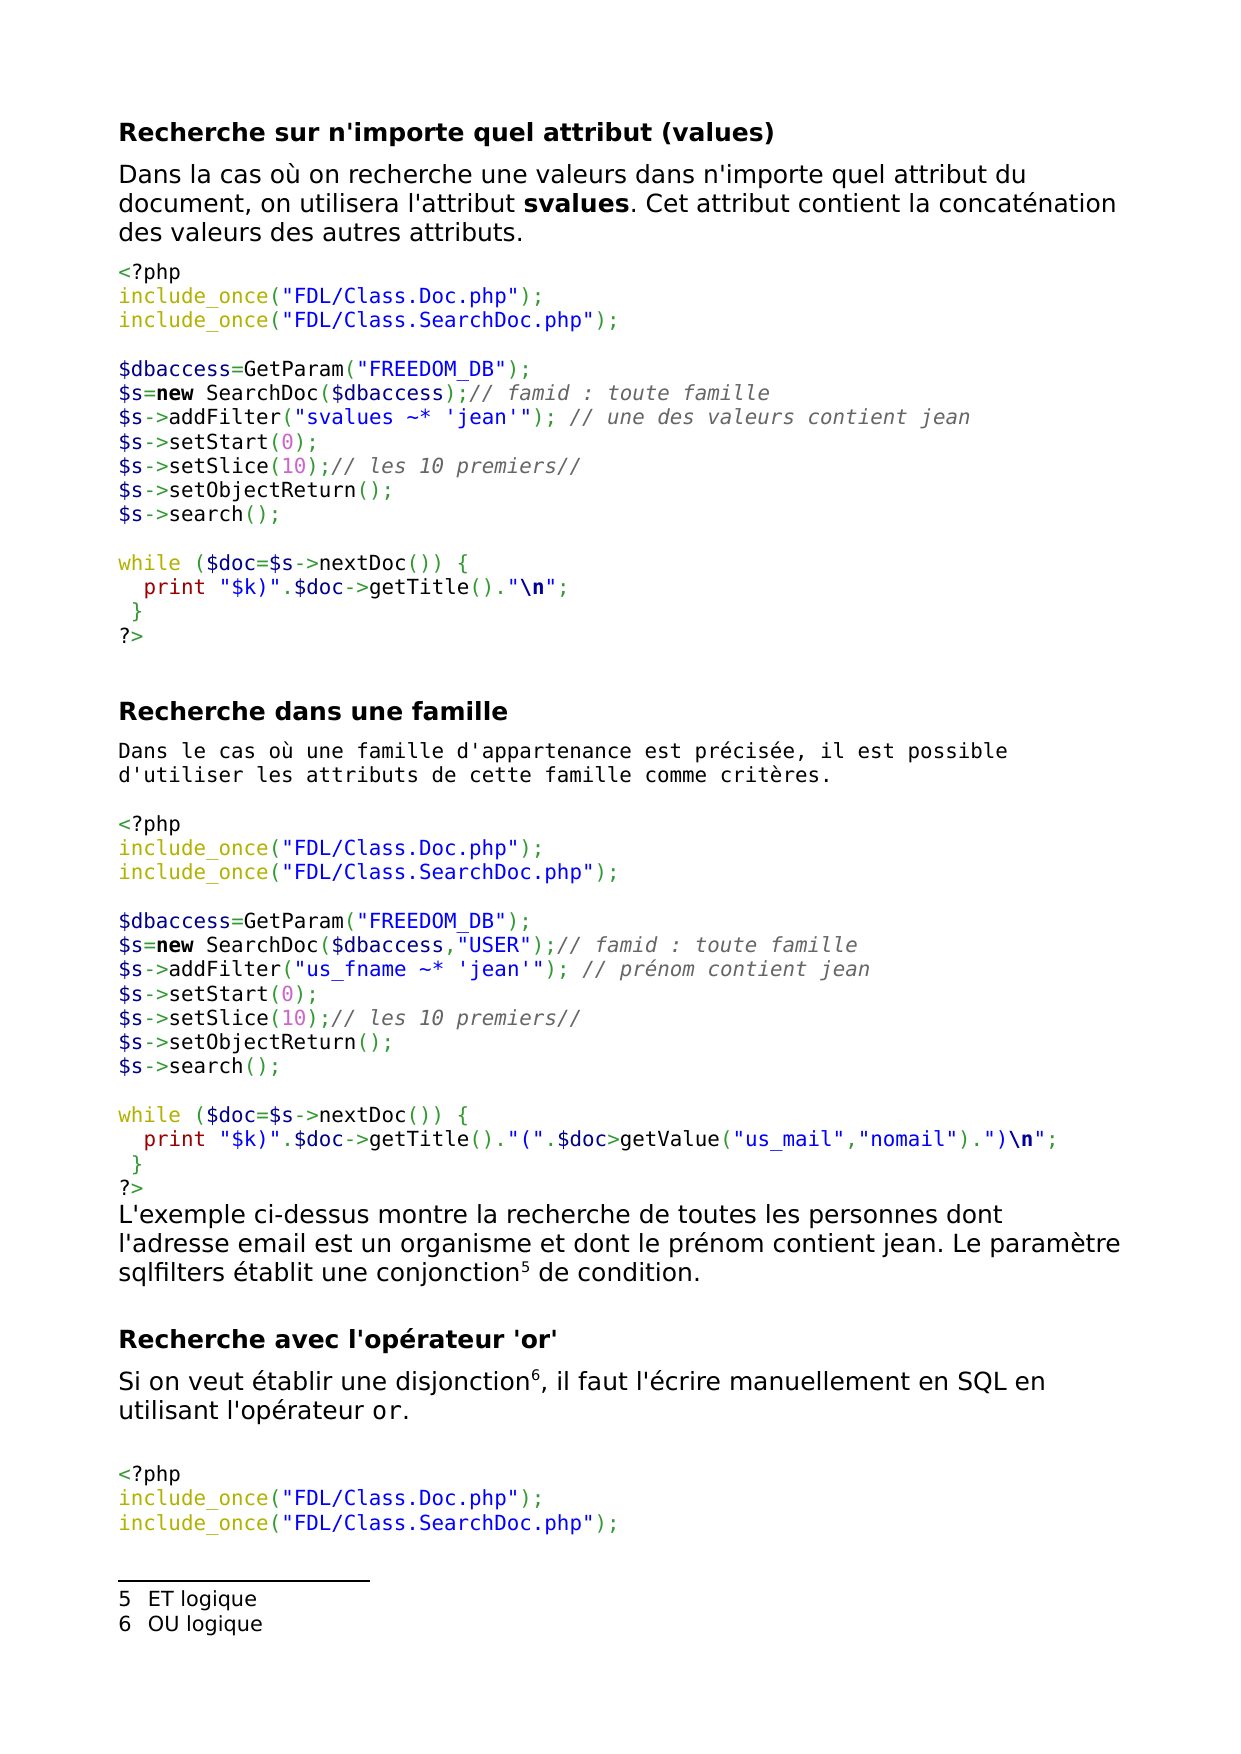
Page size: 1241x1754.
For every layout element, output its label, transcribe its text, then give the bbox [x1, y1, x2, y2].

text print "$k)".$doc->getTitle()."\n"; [118, 575, 1122, 599]
subtitle Recherche dans une famille [118, 697, 1122, 727]
text ?> [118, 1176, 1122, 1200]
text <?php [118, 260, 1122, 284]
text include_once("FDL/Class.SearchDoc.php"); [118, 860, 1122, 885]
text $s->setSlice(10);// les 10 premiers// [118, 454, 1122, 478]
text $s->addFilter("us_fname ~* 'jean'"); // prénom contient jean [118, 957, 1122, 982]
text $s->setSlice(10);// les 10 premiers// [118, 1006, 1122, 1030]
text } [118, 599, 1122, 624]
text include_once("FDL/Class.Doc.php"); [118, 284, 1122, 308]
text $s->setObjectReturn(); [118, 1030, 1122, 1054]
text $s->setObjectReturn(); [118, 478, 1122, 502]
text $dbaccess=GetParam("FREEDOM_DB"); [118, 357, 1122, 381]
text <?php [118, 1438, 1122, 1486]
text $s->addFilter("svalues ~* 'jean'"); // une des valeurs contient jean [118, 405, 1122, 430]
subtitle Recherche avec l'opérateur 'or' [118, 1325, 1122, 1354]
text while ($doc=$s->nextDoc()) { [118, 1103, 1122, 1127]
text L'exemple ci-dessus montre la recherche de toutes les personnes dont l'adresse email est un organisme et dont le prénom contient jean. Le paramètre sqlfilters établit une conjonction de condition. [118, 1200, 1122, 1288]
text $s->search(); [118, 502, 1122, 527]
text OU logique [118, 1612, 1122, 1636]
text $s->setStart(0); [118, 430, 1122, 454]
subtitle Recherche sur n'importe quel attribut (values) [118, 118, 1122, 147]
text $dbaccess=GetParam("FREEDOM_DB"); [118, 909, 1122, 933]
text print "$k)".$doc->getTitle()."(".$doc>getValue("us_mail","nomail").")\n"; [118, 1127, 1122, 1152]
text include_once("FDL/Class.SearchDoc.php"); [118, 308, 1122, 333]
text ?> [118, 624, 1122, 672]
text $s->setStart(0); [118, 982, 1122, 1006]
text include_once("FDL/Class.Doc.php"); [118, 1486, 1122, 1511]
text Si on veut établir une disjonction, il faut l'écrire manuellement en SQL en utilisant l'opérateur or. [118, 1367, 1122, 1425]
text Dans le cas où une famille d'appartenance est précisée, il est possible d'utiliser les attributs de cette famille comme critères. <?php [118, 739, 1122, 836]
text while ($doc=$s->nextDoc()) { [118, 551, 1122, 575]
text include_once("FDL/Class.Doc.php"); [118, 836, 1122, 860]
text } [118, 1152, 1122, 1176]
text $s->search(); [118, 1054, 1122, 1079]
text ET logique [118, 1587, 1122, 1612]
text $s=new SearchDoc($dbaccess);// famid : toute famille [118, 381, 1122, 405]
text include_once("FDL/Class.SearchDoc.php"); [118, 1511, 1122, 1535]
text Dans la cas où on recherche une valeurs dans n'importe quel attribut du document, on utilisera l'attribut svalues. Cet attribut contient la concaténation des valeurs des autres attributs. [118, 160, 1122, 247]
text $s=new SearchDoc($dbaccess,"USER");// famid : toute famille [118, 933, 1122, 957]
